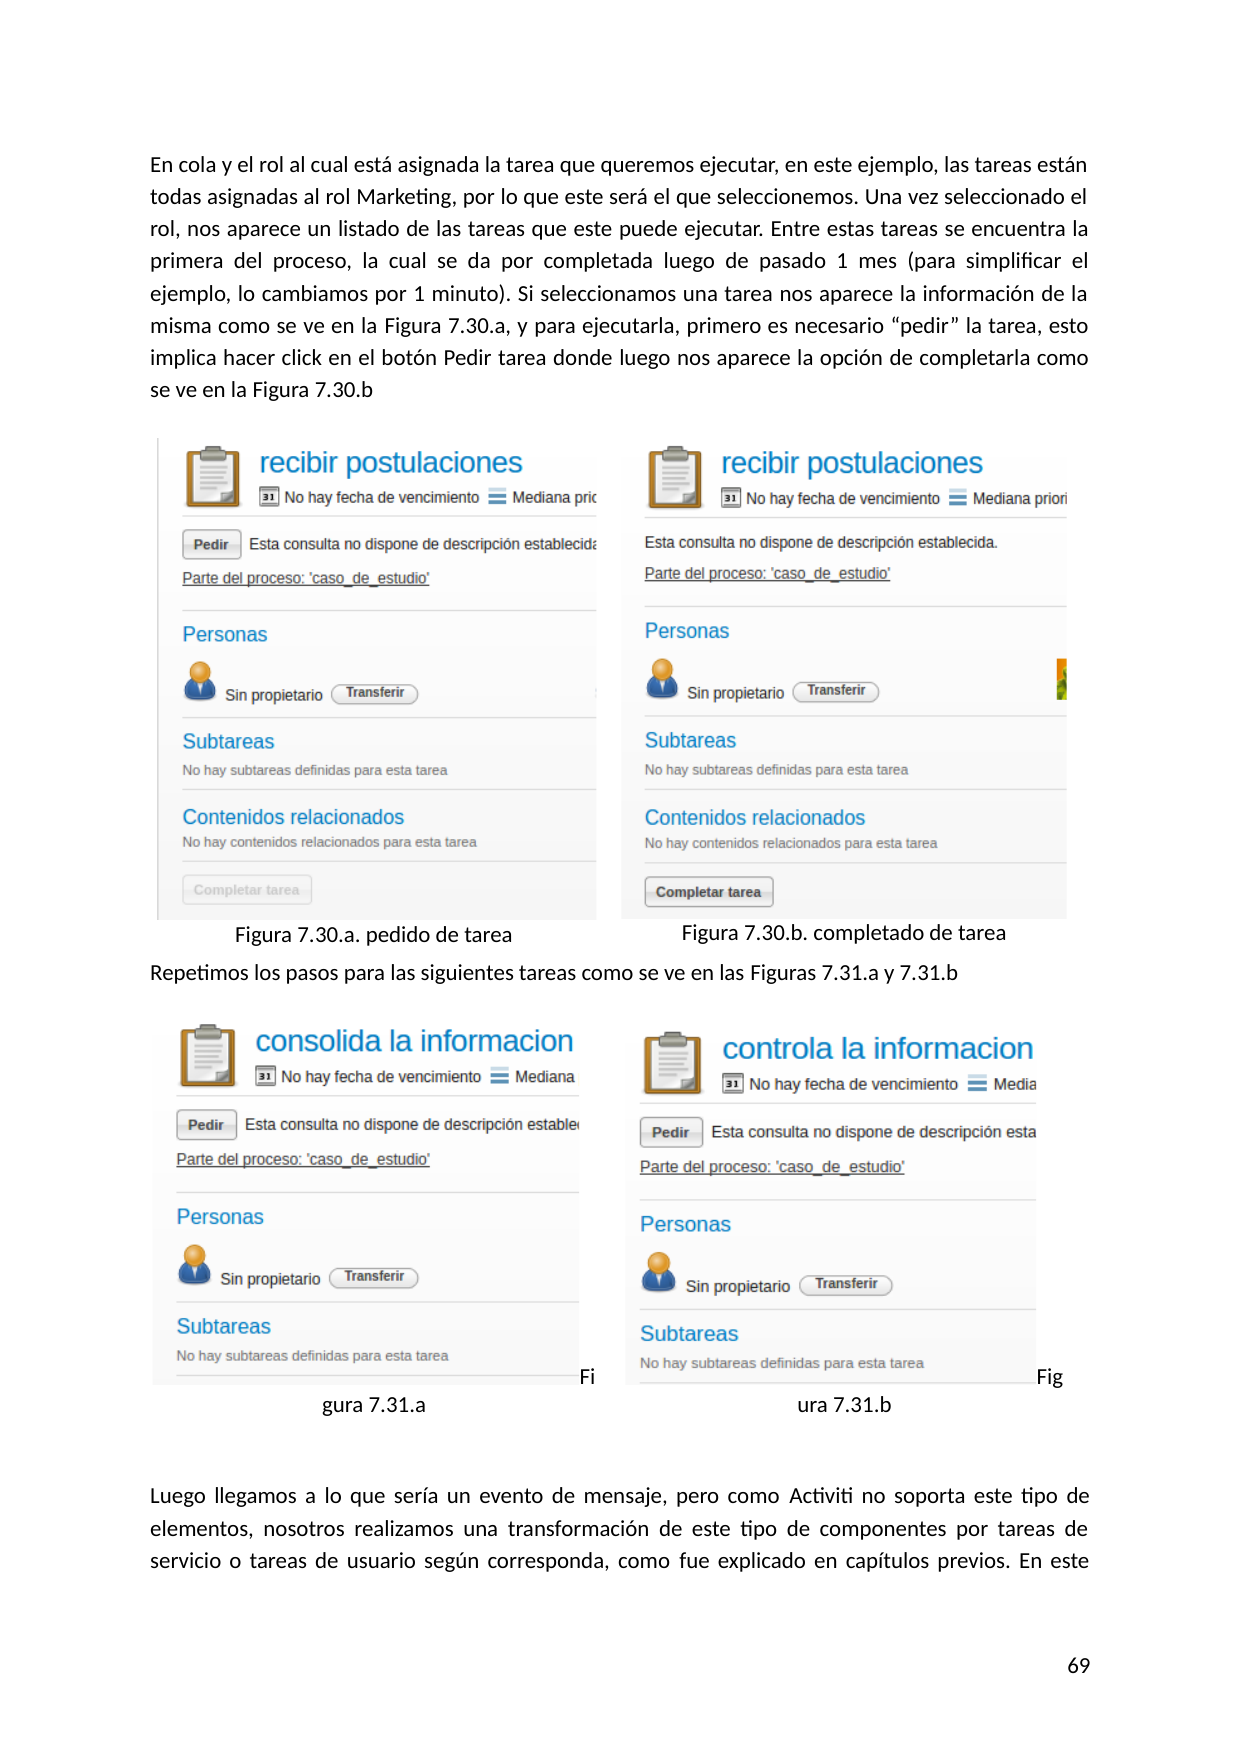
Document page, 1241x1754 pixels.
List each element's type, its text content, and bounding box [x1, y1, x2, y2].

table_header Figura 7.31.a [139, 1011, 609, 1428]
text Luego llegamos a lo que sería un evento de mensaje, pero como Activiti no soporta este tipo de elementos, nosotros realizamos una transformación de este tipo de componentes por tareas de servicio o tareas de usuario según corresponda, como fue explicado en capítulos previos. En este [150, 1482, 1090, 1574]
table_header Figura 7.30.a. pedido de tarea [139, 428, 609, 958]
text Repetimos los pasos para las siguientes tareas como se ve en las Figuras 7.31.a y 7.31.b [150, 958, 1090, 986]
picture [621, 438, 1067, 919]
text En cola y el rol al cual está asignada la tarea que queremos ejecutar, en este ejemplo, las tareas están todas asignadas al rol Marketing, por lo que este será el que seleccionemos. Una vez seleccionado el rol, nos aparece un listado de las tareas que este puede ejecutar. Entre estas tareas se encuentra la primera del proceso, la cual se da por completada luego de pasado 1 mes (para simplificar el ejemplo, lo cambiamos por 1 minuto). Si seleccionamos una tarea nos aparece la información de la misma como se ve en la Figura 7.30.a, y para ejecutarla, primero es necesario “pedir” la tarea, esto implica hacer click en el botón Pedir tarea donde luego nos aparece la opción de completarla como se ve en la Figura 7.30.b [150, 150, 1090, 403]
table_header Figura 7.31.b [609, 1011, 1079, 1428]
picture [152, 1021, 580, 1385]
picture [151, 438, 597, 920]
picture [625, 1021, 1037, 1385]
table_header Figura 7.30.b. completado de tarea [609, 428, 1079, 958]
